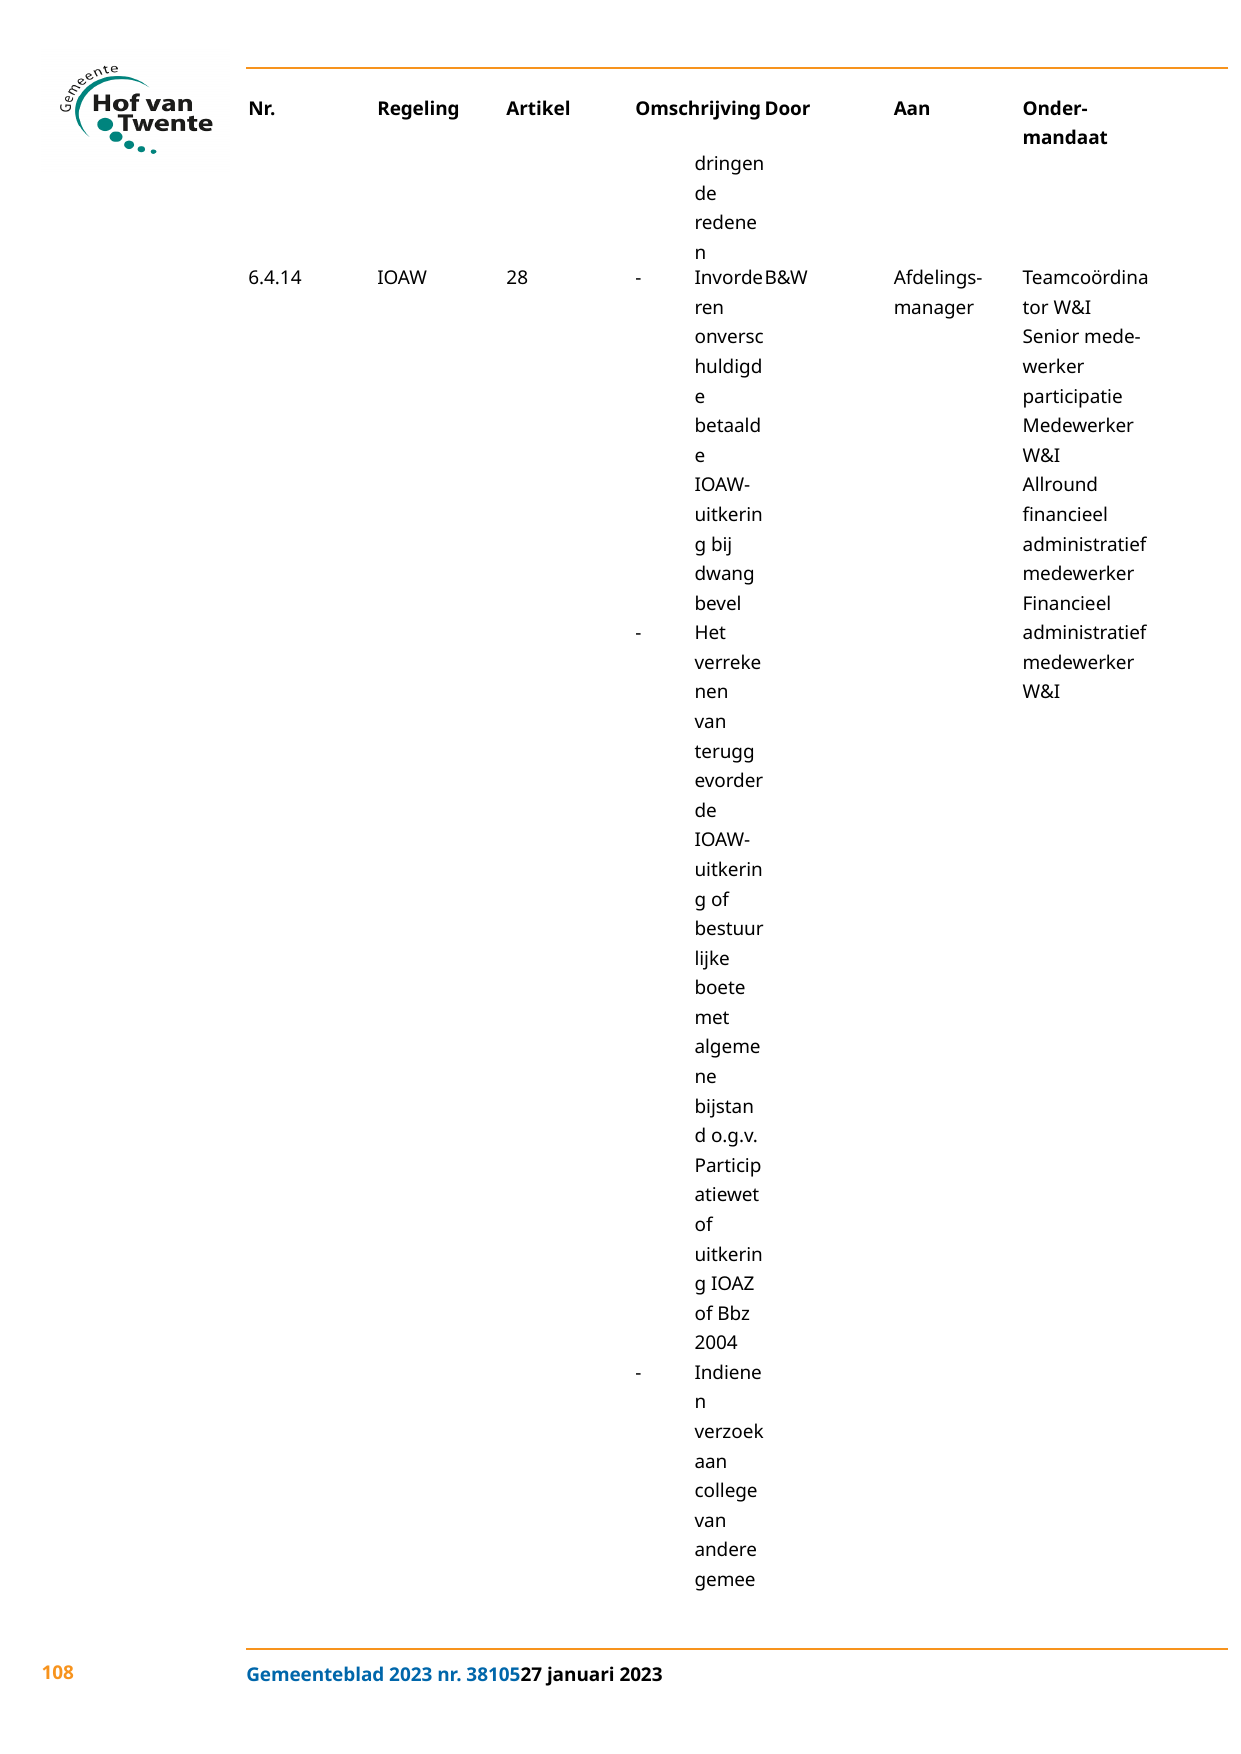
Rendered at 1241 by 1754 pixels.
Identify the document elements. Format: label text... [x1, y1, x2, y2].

picture [41, 47, 231, 172]
table_header Nr. [248, 95, 377, 150]
table_header Regeling [377, 95, 506, 150]
table_cell [248, 150, 377, 264]
table_cell dringende redenen [635, 150, 764, 264]
table_cell B&W [764, 265, 893, 1592]
table_header Omschrijving [635, 95, 764, 150]
table_cell [894, 150, 1022, 264]
table_cell Afdelings-manager [894, 265, 1022, 1592]
table_header Artikel [506, 95, 635, 150]
table_cell IOAW [377, 265, 506, 1592]
table_header Door [764, 95, 893, 150]
table_cell [506, 150, 635, 264]
table_cell [377, 150, 506, 264]
table_cell Teamcoördinator W&I Senior mede-werker participatie Medewerker W&I Allround financieel administratief medewerker Financieel administratief medewerker W&I [1023, 265, 1152, 1592]
table_cell Invorderen onverschuldigde betaalde IOAW-uitkering bij dwangbevel Het verrekenen van teruggevorderde IOAW-uitkering of bestuurlijke boete met algemene bijstand o.g.v. Participatiewet of uitkering IOAZ of Bbz 2004 Indienen verzoek aan college van andere gemee [635, 265, 764, 1592]
table_cell [764, 150, 893, 264]
table_cell [1023, 150, 1152, 264]
table_cell 6.4.14 [248, 265, 377, 1592]
table_header Aan [894, 95, 1022, 150]
table_cell 28 [506, 265, 635, 1592]
table_header Onder-mandaat [1023, 95, 1152, 150]
